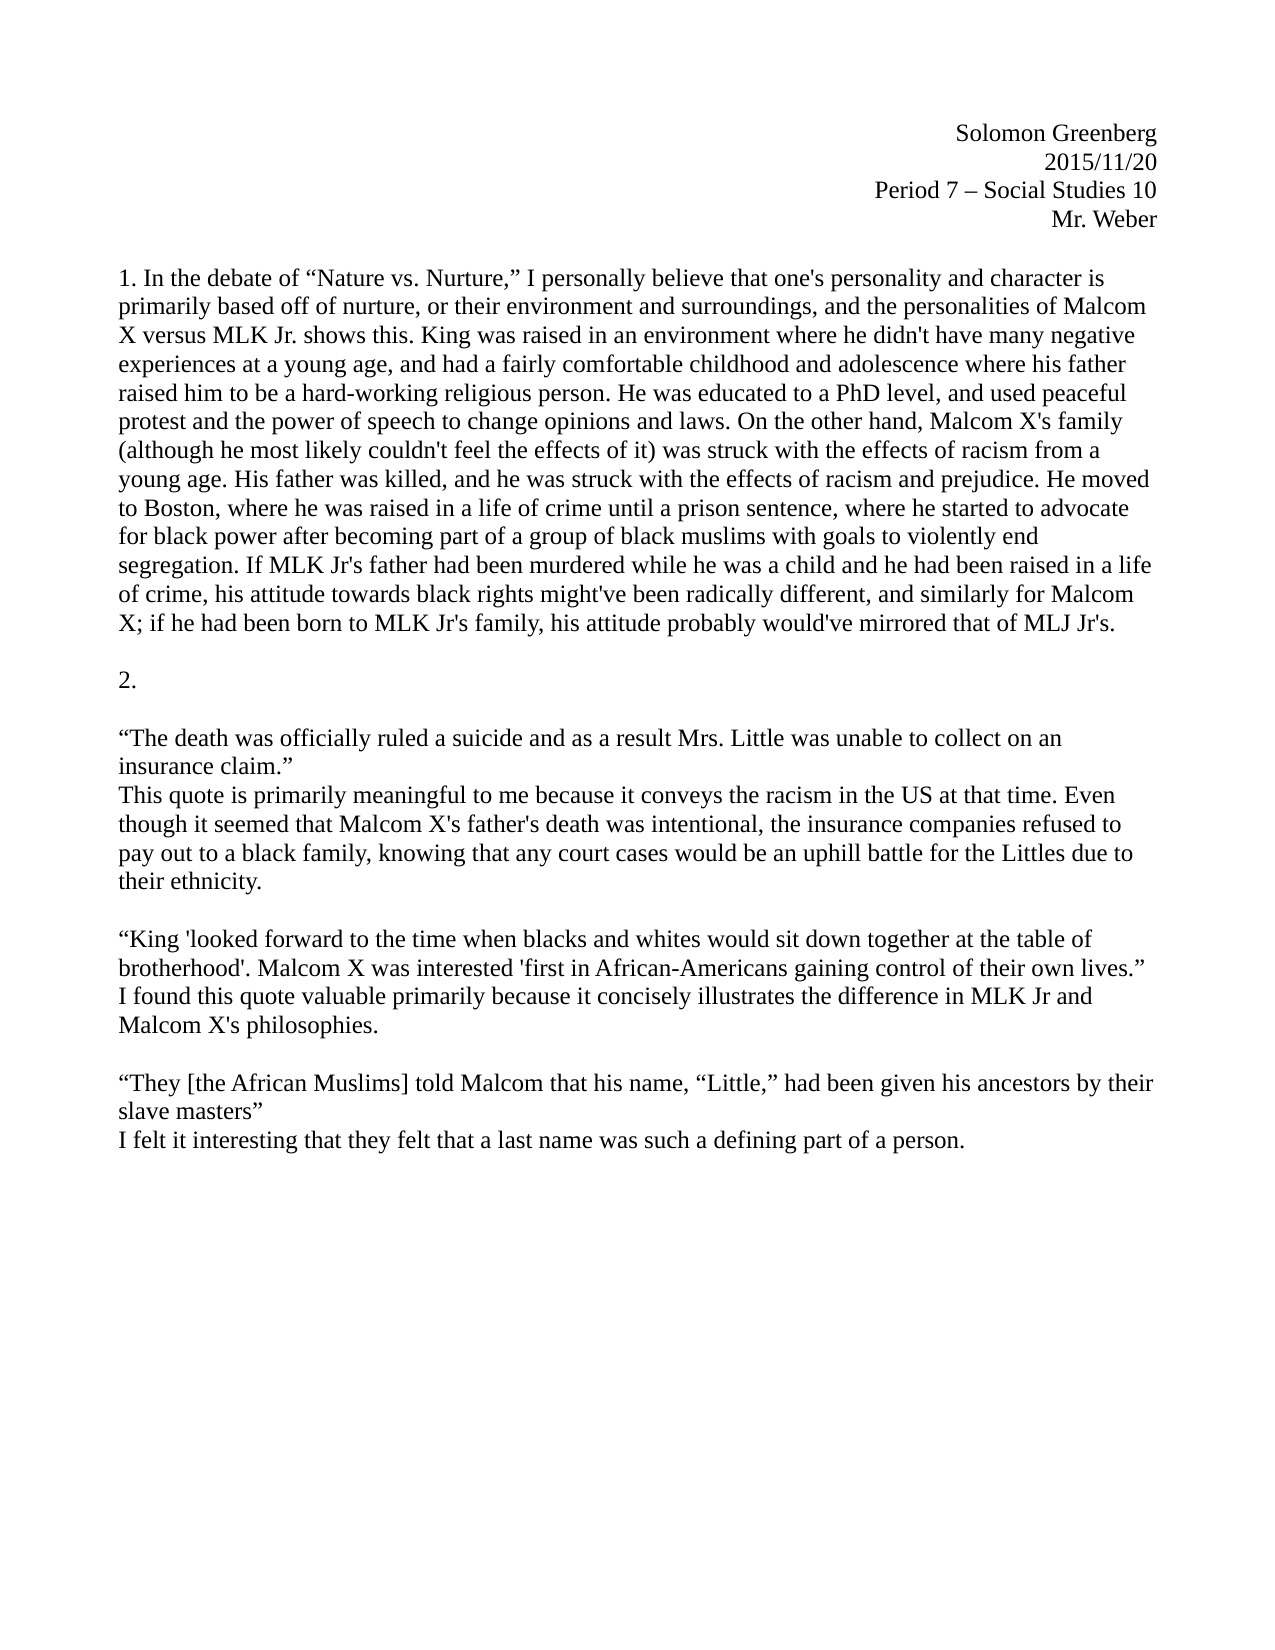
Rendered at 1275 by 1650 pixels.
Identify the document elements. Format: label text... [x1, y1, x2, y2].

text 2. [118, 665, 1157, 694]
text I found this quote valuable primarily because it concisely illustrates the difference in MLK Jr and Malcom X's philosophies. [118, 981, 1157, 1039]
text 1. In the debate of “Nature vs. Nurture,” I personally believe that one's personality and character is primarily based off of nurture, or their environment and surroundings, and the personalities of Malcom X versus MLK Jr. shows this. King was raised in an environment where he didn't have many negative experiences at a young age, and had a fairly comfortable childhood and adolescence where his father raised him to be a hard-working religious person. He was educated to a PhD level, and used peaceful protest and the power of speech to change opinions and laws. On the other hand, Malcom X's family (although he most likely couldn't feel the effects of it) was struck with the effects of racism from a young age. His father was killed, and he was struck with the effects of racism and prejudice. He moved to Boston, where he was raised in a life of crime until a prison sentence, where he started to advocate for black power after becoming part of a group of black muslims with goals to violently end segregation. If MLK Jr's father had been murdered while he was a child and he had been raised in a life of crime, his attitude towards black rights might've been radically different, and similarly for Malcom X; if he had been born to MLK Jr's family, his attitude probably would've mirrored that of MLJ Jr's. [118, 263, 1157, 636]
text I felt it interesting that they felt that a last name was such a defining part of a person. [118, 1125, 1157, 1154]
text “The death was officially ruled a suicide and as a result Mrs. Little was unable to collect on an insurance claim.” [118, 723, 1157, 780]
text “They [the African Muslims] told Malcom that his name, “Little,” had been given his ancestors by their slave masters” [118, 1068, 1157, 1125]
text “King 'looked forward to the time when blacks and whites would sit down together at the table of brotherhood'. Malcom X was interested 'first in African-Americans gaining control of their own lives.” [118, 924, 1157, 981]
text This quote is primarily meaningful to me because it conveys the racism in the US at that time. Even though it seemed that Malcom X's father's death was intentional, the insurance companies refused to pay out to a black family, knowing that any court cases would be an uphill battle for the Littles due to their ethnicity. [118, 780, 1157, 895]
